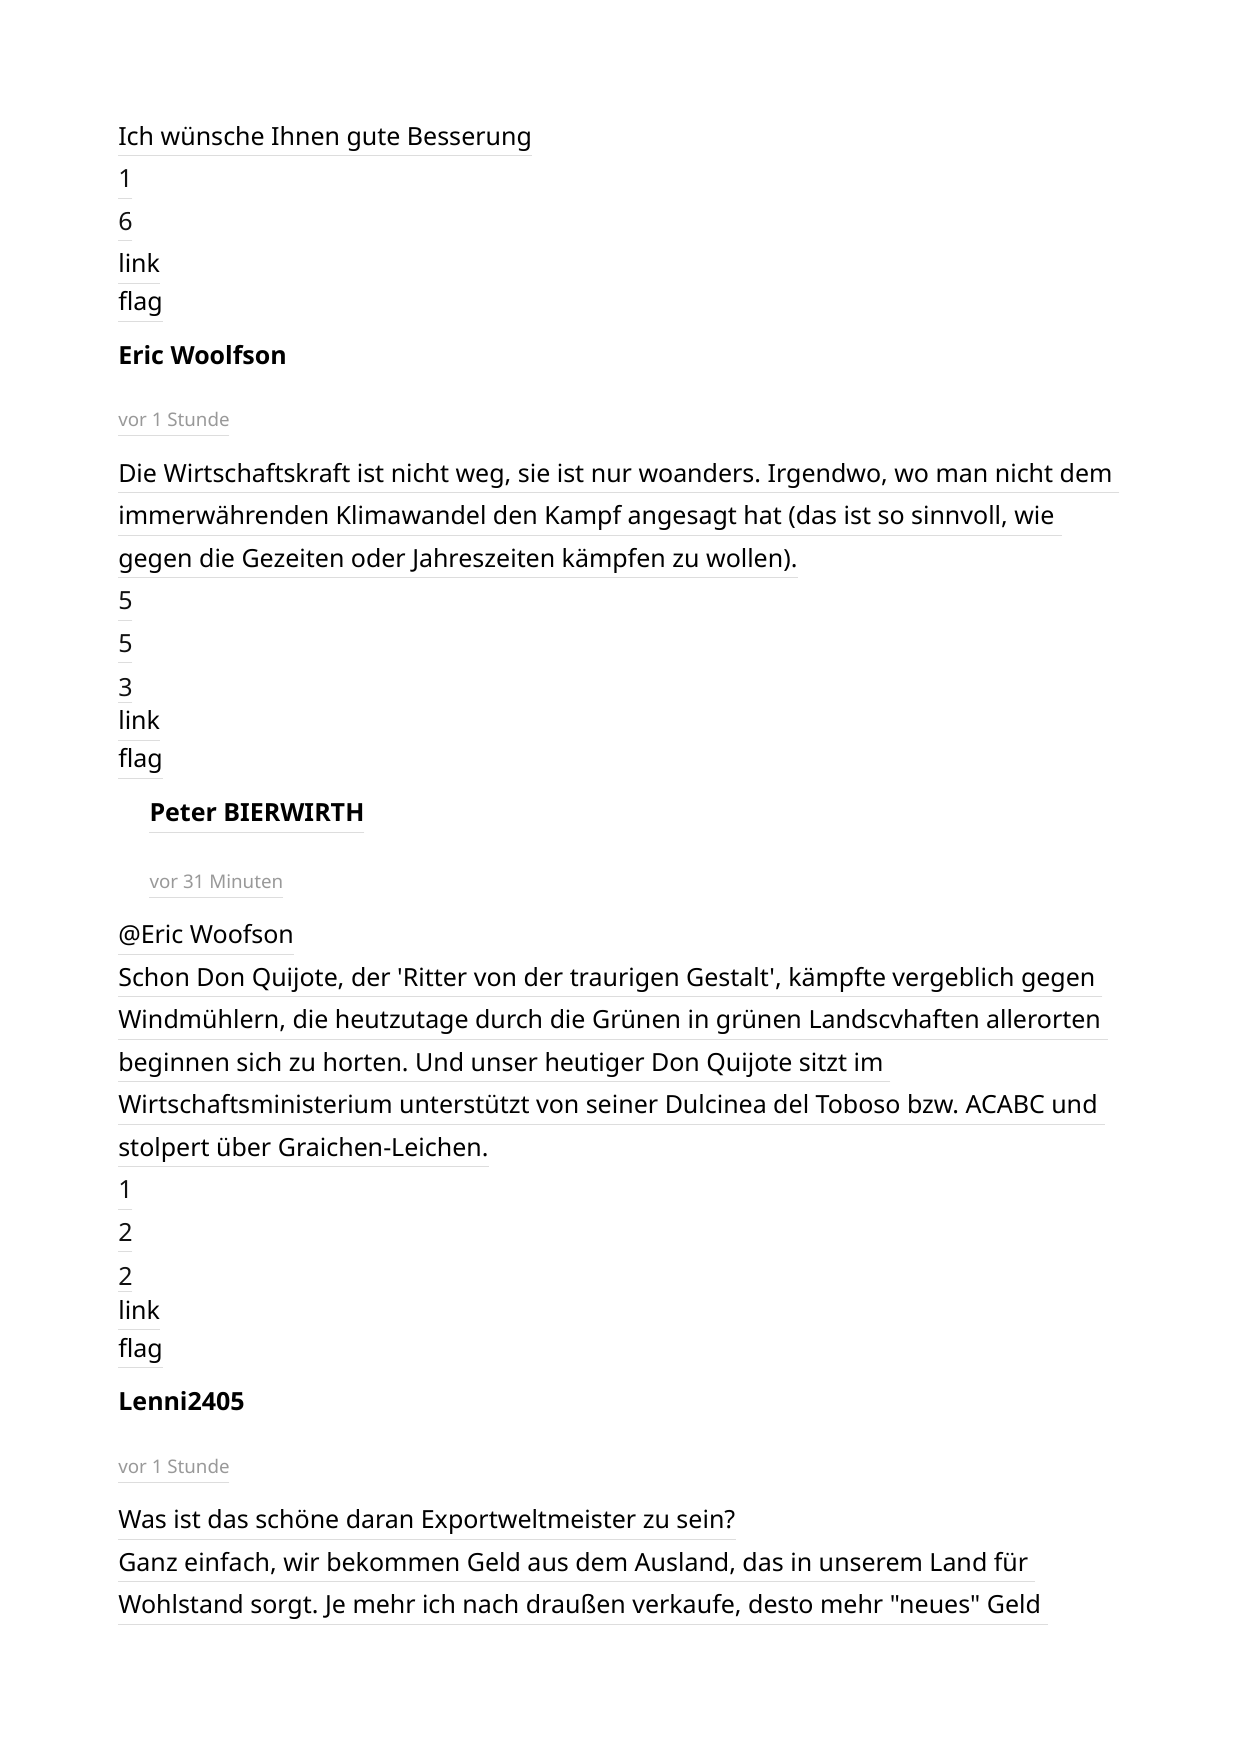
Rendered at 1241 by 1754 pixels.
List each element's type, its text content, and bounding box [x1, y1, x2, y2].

text @Eric Woofson Schon Don Quijote, der 'Ritter von der traurigen Gestalt', kämpfte vergeblich gegen Windmühlern, die heutzutage durch die Grünen in grünen Landscvhaften allerorten beginnen sich zu horten. Und unser heutiger Don Quijote sitzt im Wirtschaftsministerium unterstützt von seiner Dulcinea del Toboso bzw. ACABC und stolpert über Graichen-Leichen. [118, 917, 1122, 1167]
text vor 31 Minuten [149, 868, 1117, 898]
text vor 1 Stunde [118, 1453, 1117, 1483]
text link [118, 246, 1122, 284]
text flag [118, 1330, 1122, 1368]
text Peter BIERWIRTH [149, 795, 1122, 833]
text link [118, 1292, 1122, 1330]
text 1 [118, 1172, 1122, 1210]
text vor 1 Stunde [118, 407, 1117, 436]
text 2 [118, 1214, 1122, 1252]
text Die Wirtschaftskraft ist nicht weg, sie ist nur woanders. Irgendwo, wo man nicht dem immerwährenden Klimawandel den Kampf angesagt hat (das ist so sinnvoll, wie gegen die Gezeiten oder Jahreszeiten kämpfen zu wollen). [118, 455, 1122, 578]
text 5 [118, 583, 1122, 621]
text flag [118, 284, 1122, 322]
text 3 [118, 668, 1122, 703]
text 2 [118, 1257, 1122, 1292]
text Was ist das schöne daran Exportweltmeister zu sein? Ganz einfach, wir bekommen Geld aus dem Ausland, das in unserem Land für Wohlstand sorgt. Je mehr ich nach draußen verkaufe, desto mehr "neues" Geld [118, 1502, 1122, 1625]
text link [118, 703, 1122, 741]
text Eric Woolfson [118, 337, 1122, 371]
text 6 [118, 203, 1122, 241]
text 5 [118, 625, 1122, 663]
text Ich wünsche Ihnen gute Besserung [118, 118, 1122, 156]
text flag [118, 741, 1122, 779]
text 1 [118, 161, 1122, 199]
text Lenni2405 [118, 1384, 1122, 1418]
